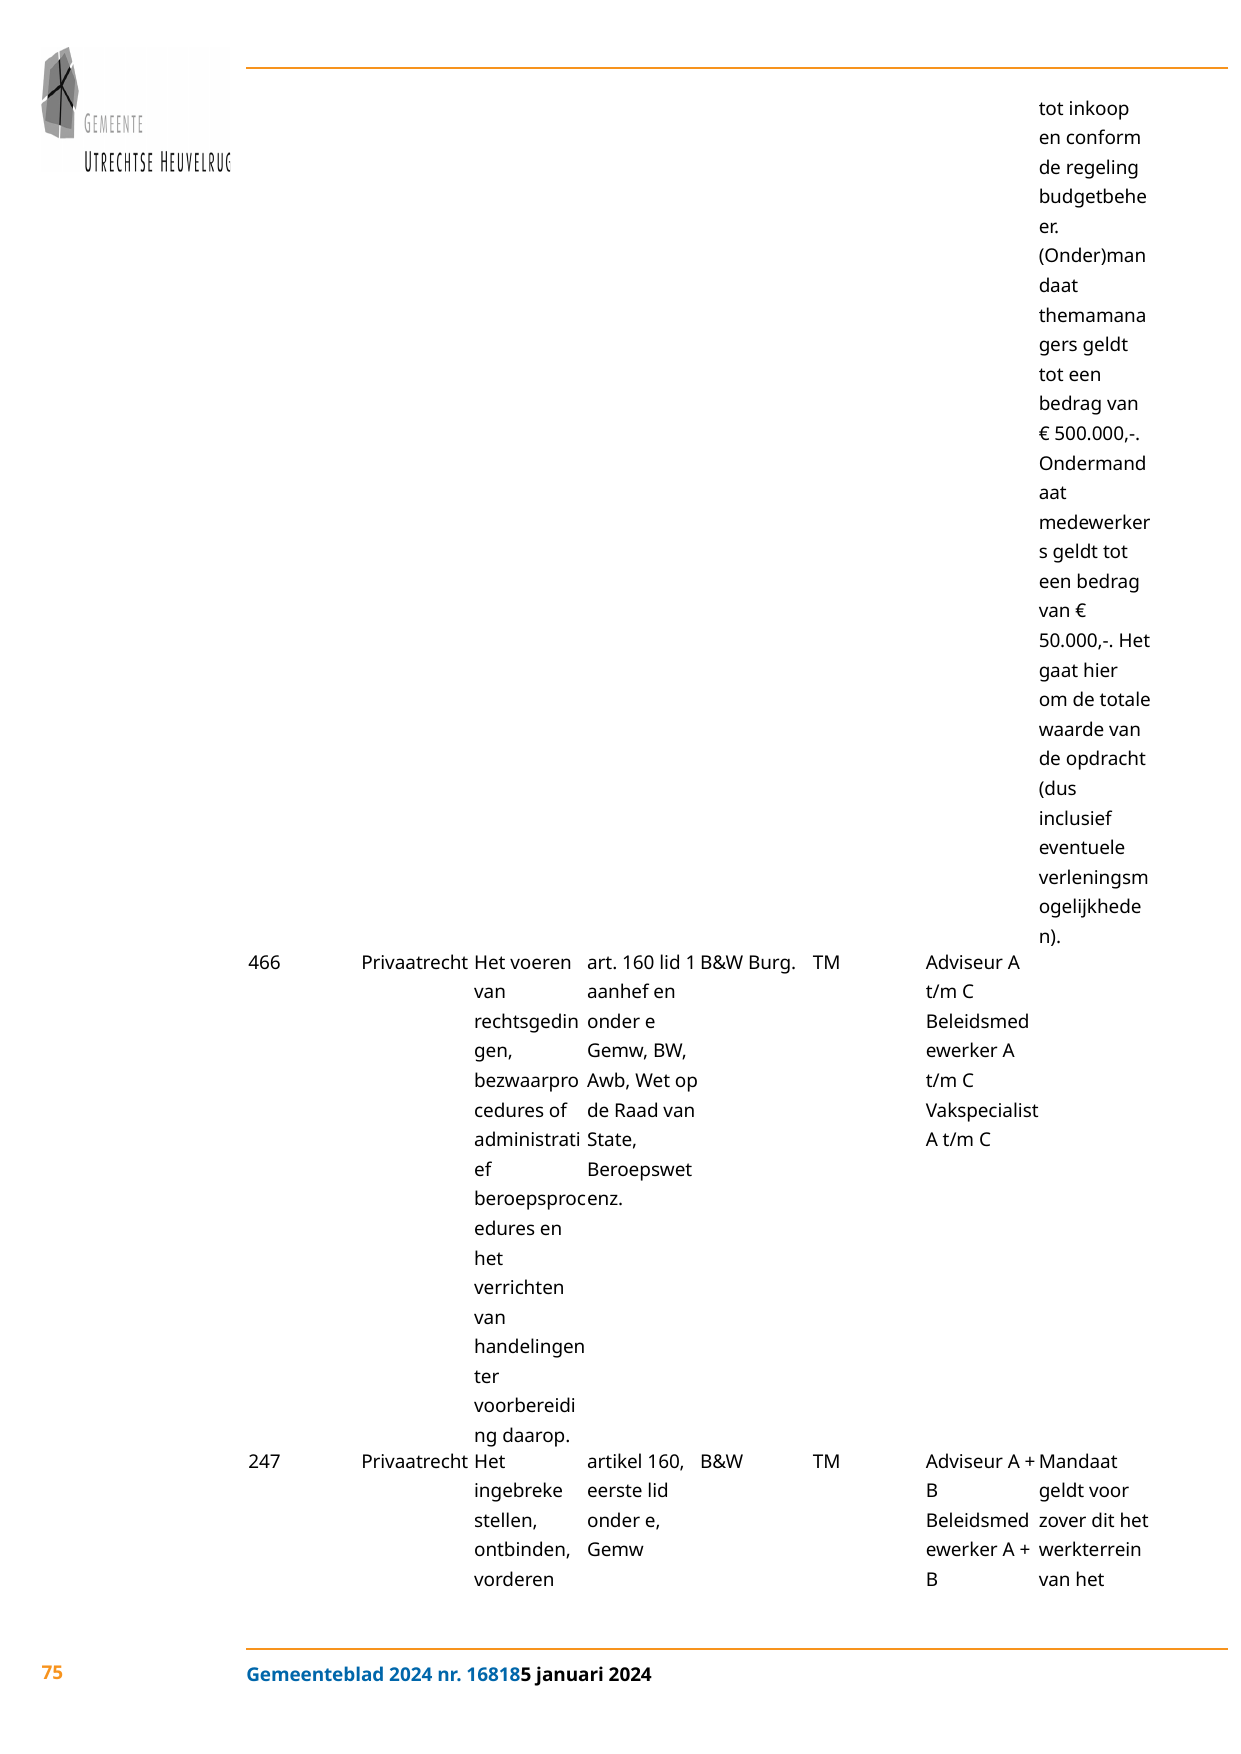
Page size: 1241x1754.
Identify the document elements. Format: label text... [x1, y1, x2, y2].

table_cell tot inkoop en conform de regeling budgetbeheer. (Onder)mandaat themamanagers geldt tot een bedrag van € 500.000,-. Ondermandaat medewerkers geldt tot een bedrag van € 50.000,-. Het gaat hier om de totale waarde van de opdracht (dus inclusief eventuele verleningsmogelijkheden). [1039, 95, 1152, 949]
table_cell [926, 95, 1038, 949]
table_cell TM [813, 1448, 926, 1592]
table_cell 247 [248, 1448, 361, 1592]
table_cell 466 [248, 949, 361, 1448]
table_cell Adviseur A t/m C Beleidsmedewerker A t/m C Vakspecialist A t/m C [926, 949, 1038, 1448]
table_cell Mandaat geldt voor zover dit het werkterrein van het [1039, 1448, 1152, 1592]
table_cell Het ingebreke stellen, ontbinden, vorderen [474, 1448, 587, 1592]
table_cell art. 160 lid 1 aanhef en onder e Gemw, BW, Awb, Wet op de Raad van State, Beroepswet enz. [587, 949, 700, 1448]
table_cell B&W [700, 1448, 813, 1592]
table_cell [700, 95, 813, 949]
table_cell Privaatrecht [361, 949, 474, 1448]
table_cell B&W Burg. [700, 949, 813, 1448]
picture [41, 47, 231, 172]
table_cell [1039, 949, 1152, 1448]
table_cell Adviseur A + B Beleidsmedewerker A + B [926, 1448, 1038, 1592]
table_cell Privaatrecht [361, 1448, 474, 1592]
table_cell [361, 95, 474, 949]
table_cell Het voeren van rechtsgedingen, bezwaarprocedures of administratief beroepsprocedures en het verrichten van handelingen ter voorbereiding daarop. [474, 949, 587, 1448]
table_cell [587, 95, 700, 949]
table_cell [474, 95, 587, 949]
table_cell [248, 95, 361, 949]
table_cell artikel 160, eerste lid onder e, Gemw [587, 1448, 700, 1592]
table_cell [813, 95, 926, 949]
table_cell TM [813, 949, 926, 1448]
